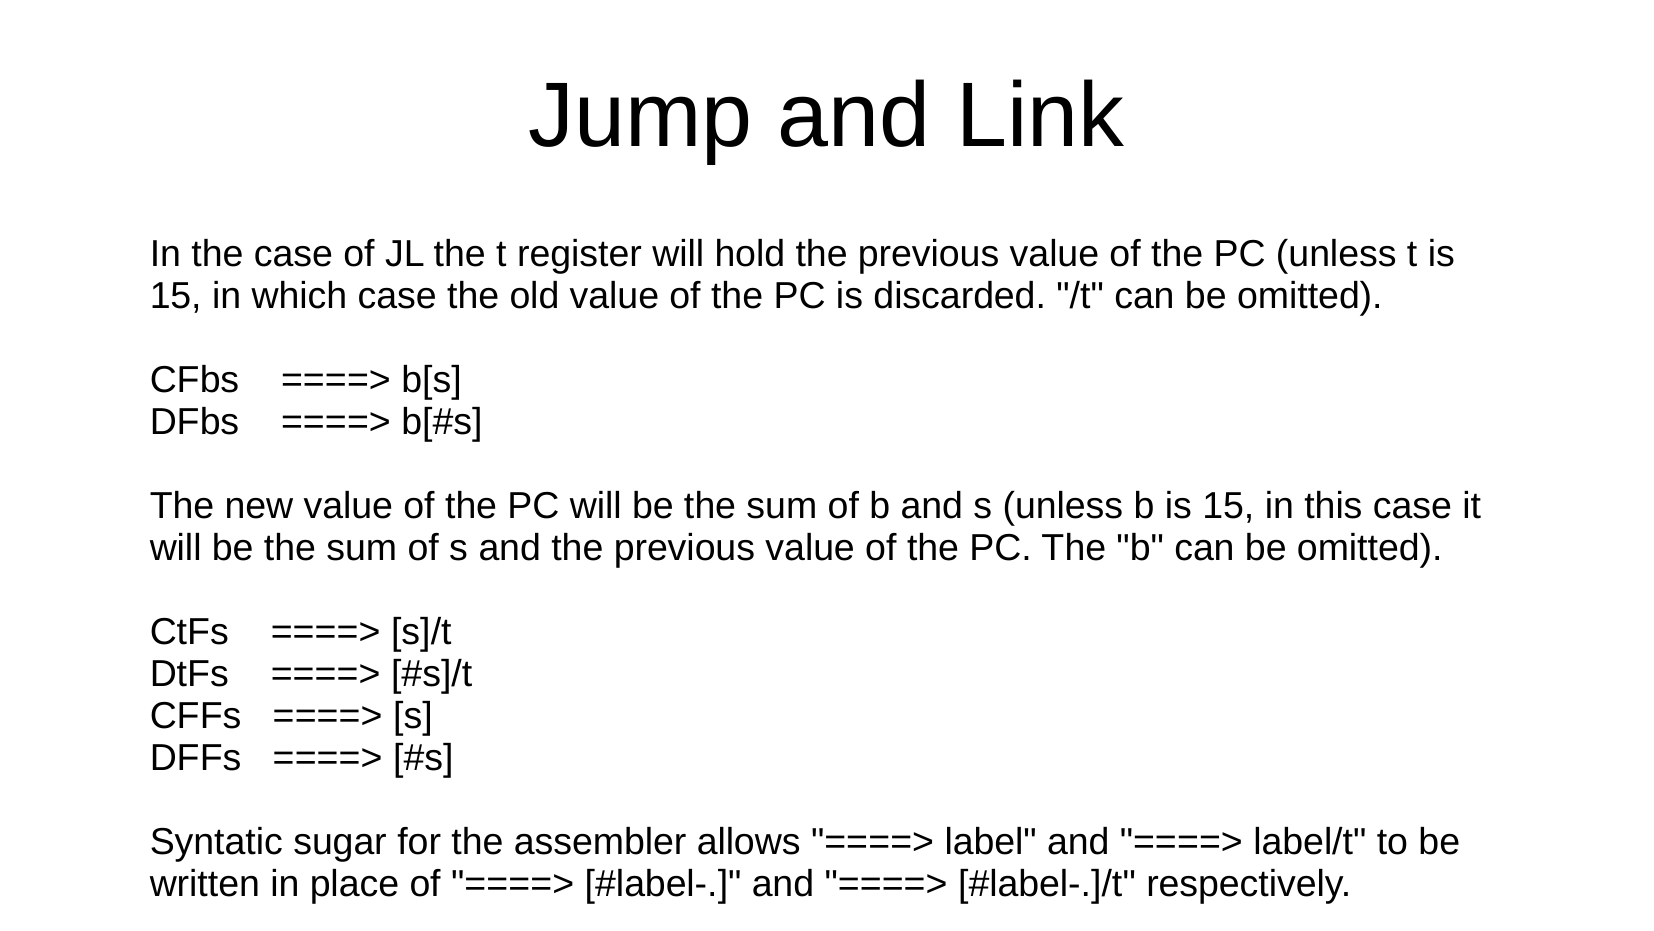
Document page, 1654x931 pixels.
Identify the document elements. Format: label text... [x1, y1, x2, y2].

text_box In the case of JL the t register will hold the previous value of the PC (unless t is 15, in which case the old value of the PC is discarded. "/t" can be omitted). CFbs ====> b[s] DFbs ====> b[#s] The new value of the PC will be the sum of b and s (unless b is 15, in this case it will be the sum of s and the previous value of the PC. The "b" can be omitted). CtFs ====> [s]/t DtFs ====> [#s]/t CFFs ====> [s] DFFs ====> [#s] Syntatic sugar for the assembler allows "====> label" and "====> label/t" to be written in place of "====> [#label-.]" and "====> [#label-.]/t" respectively. [135, 225, 1501, 912]
title Jump and Link [82, 37, 1571, 193]
